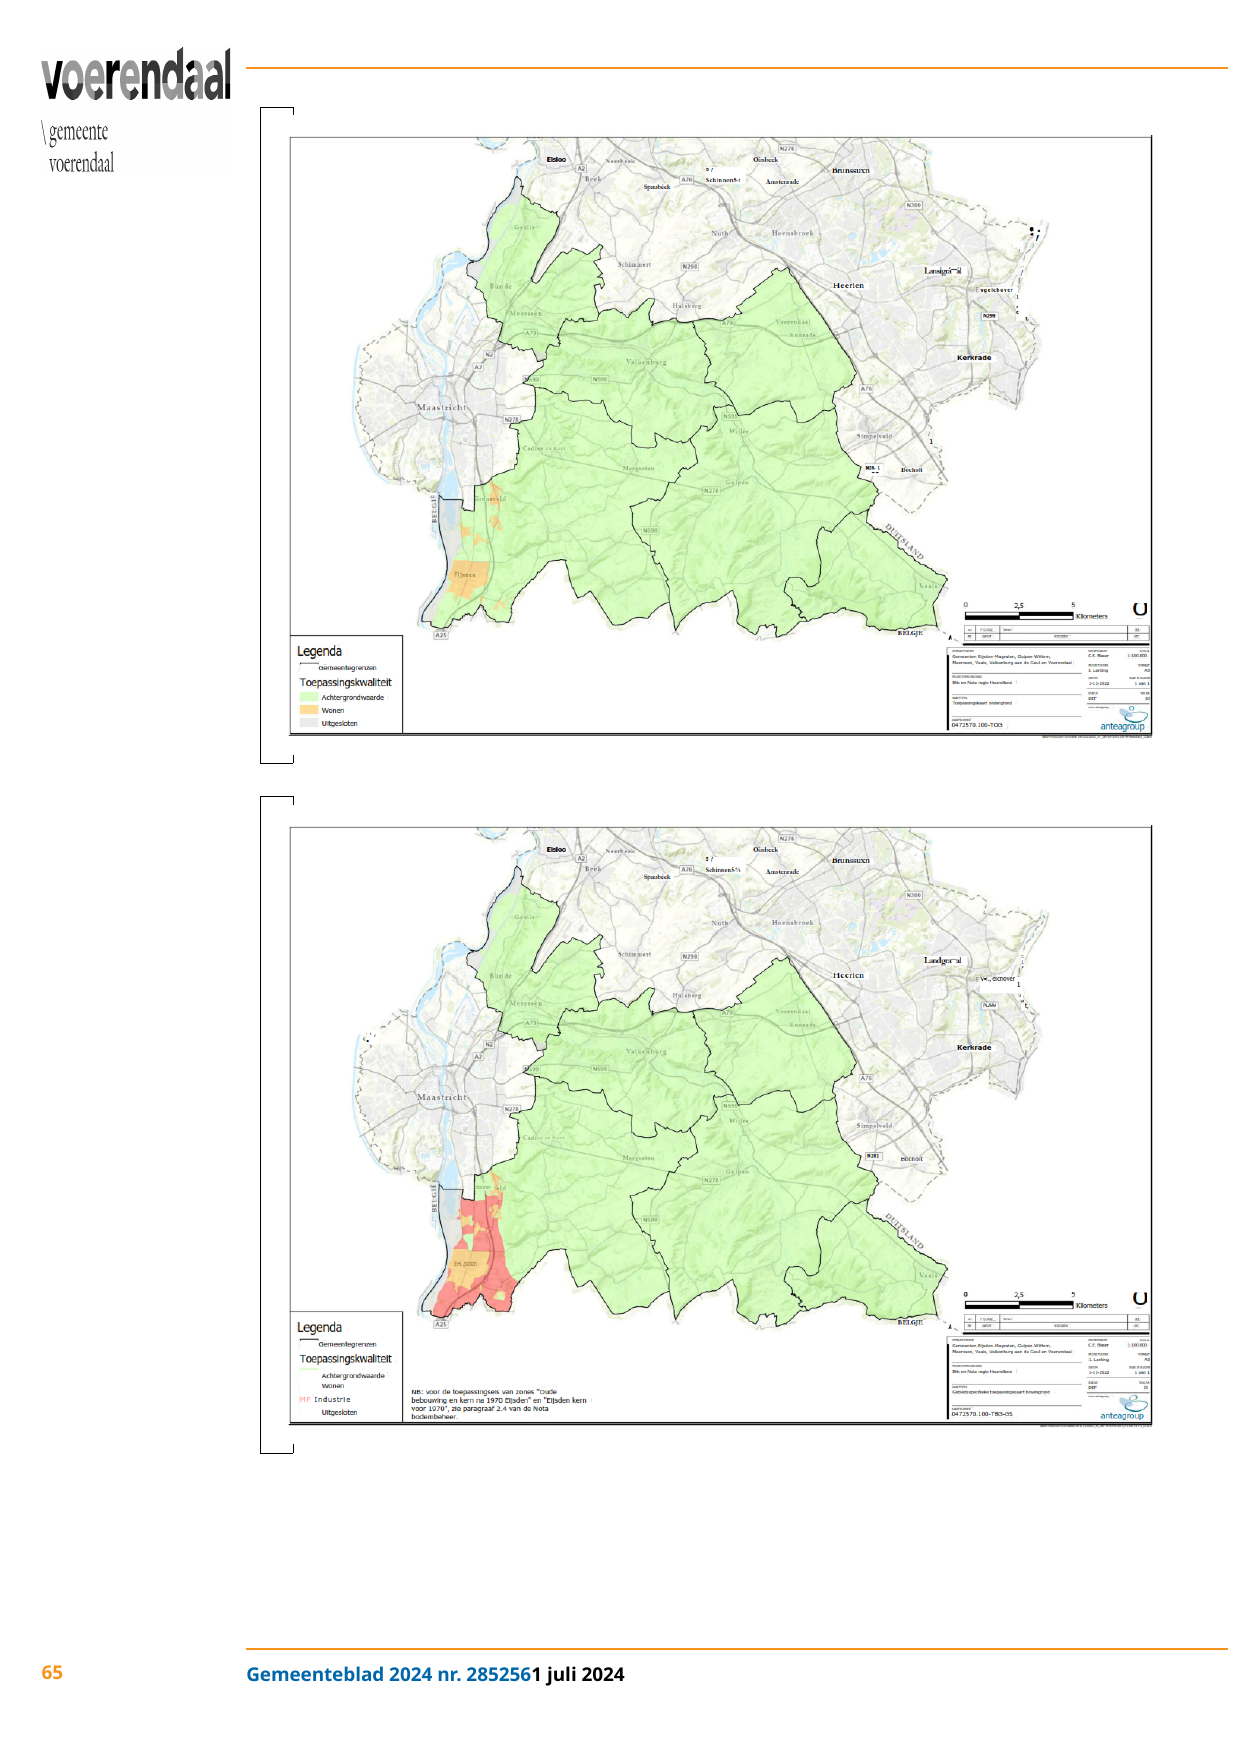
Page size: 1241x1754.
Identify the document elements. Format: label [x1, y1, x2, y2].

picture [268, 115, 1173, 755]
picture [41, 47, 231, 172]
picture [268, 805, 1173, 1444]
